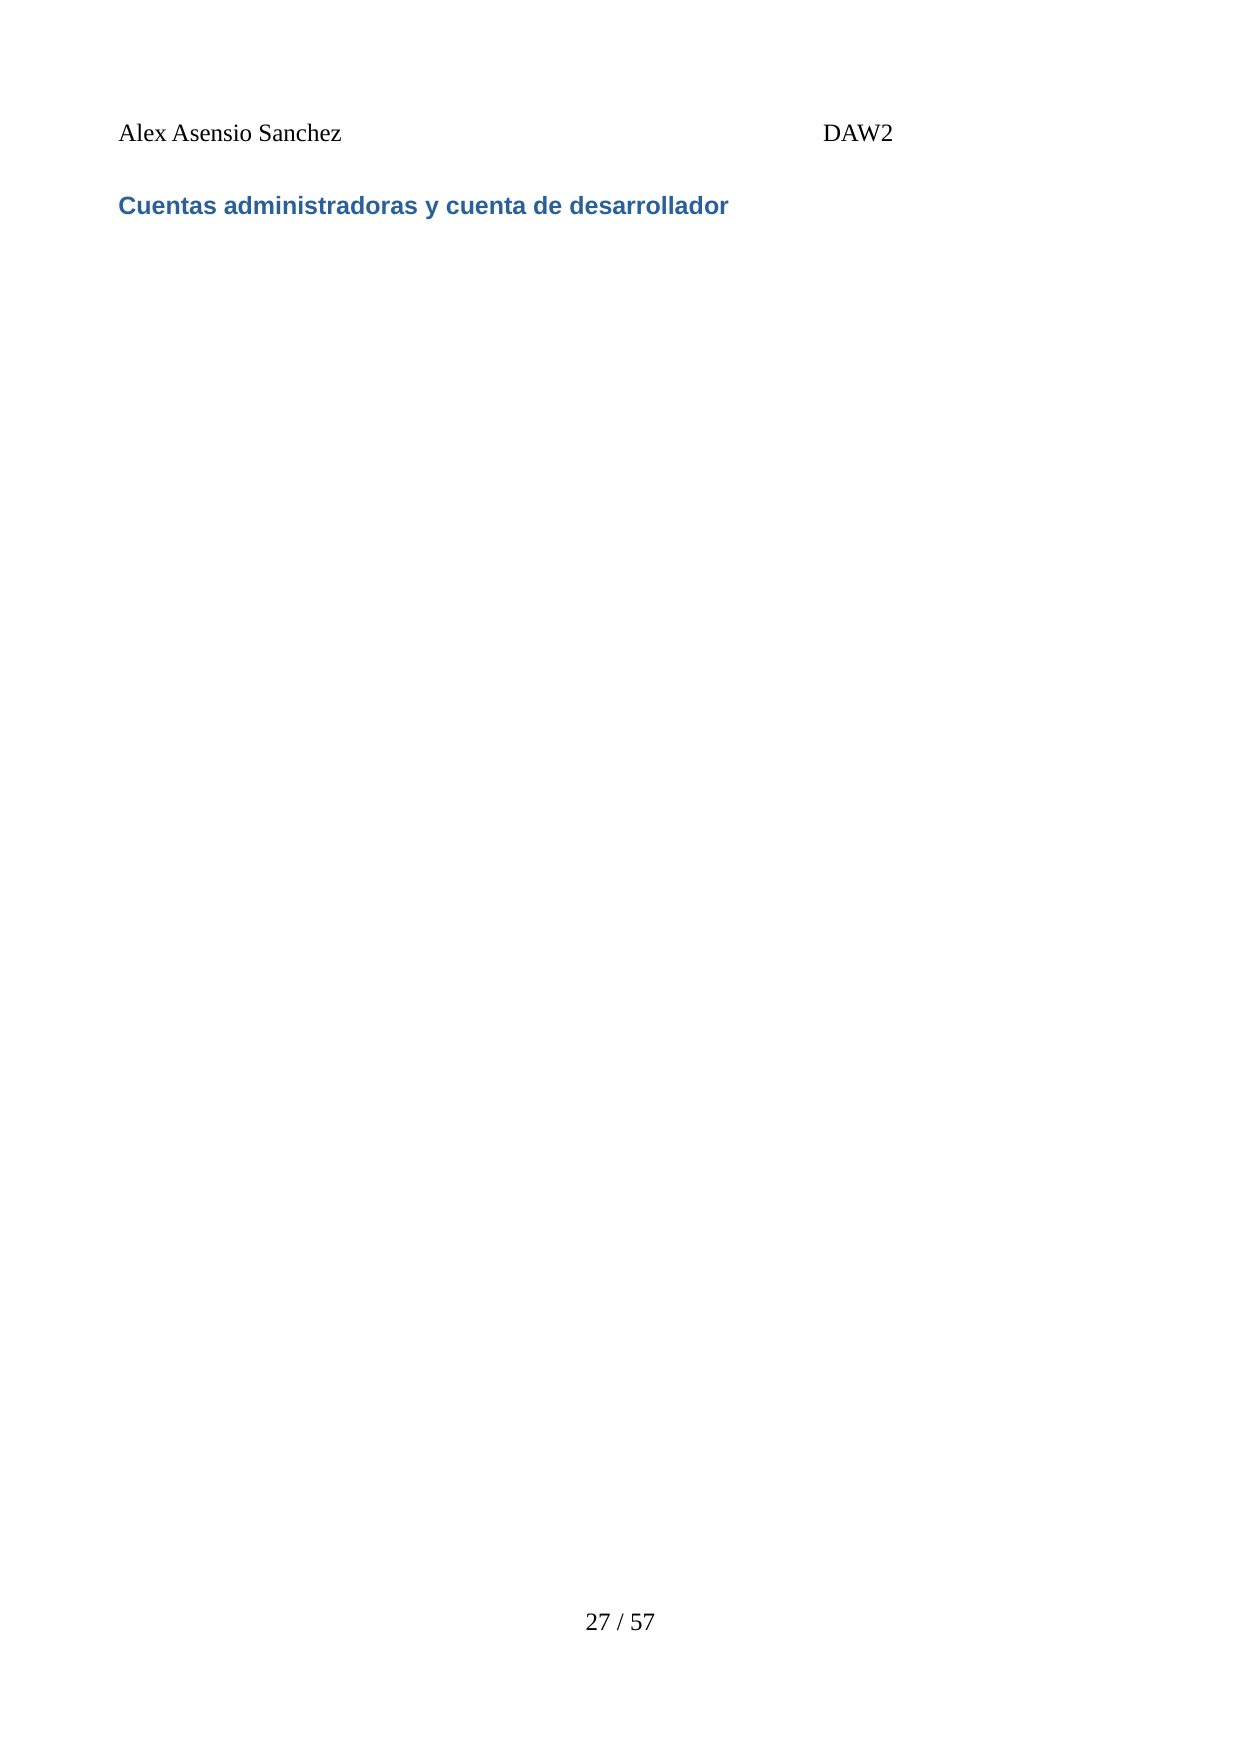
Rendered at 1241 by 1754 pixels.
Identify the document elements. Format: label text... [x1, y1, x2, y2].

subtitle Cuentas administradoras y cuenta de desarrollador [118, 191, 1122, 220]
